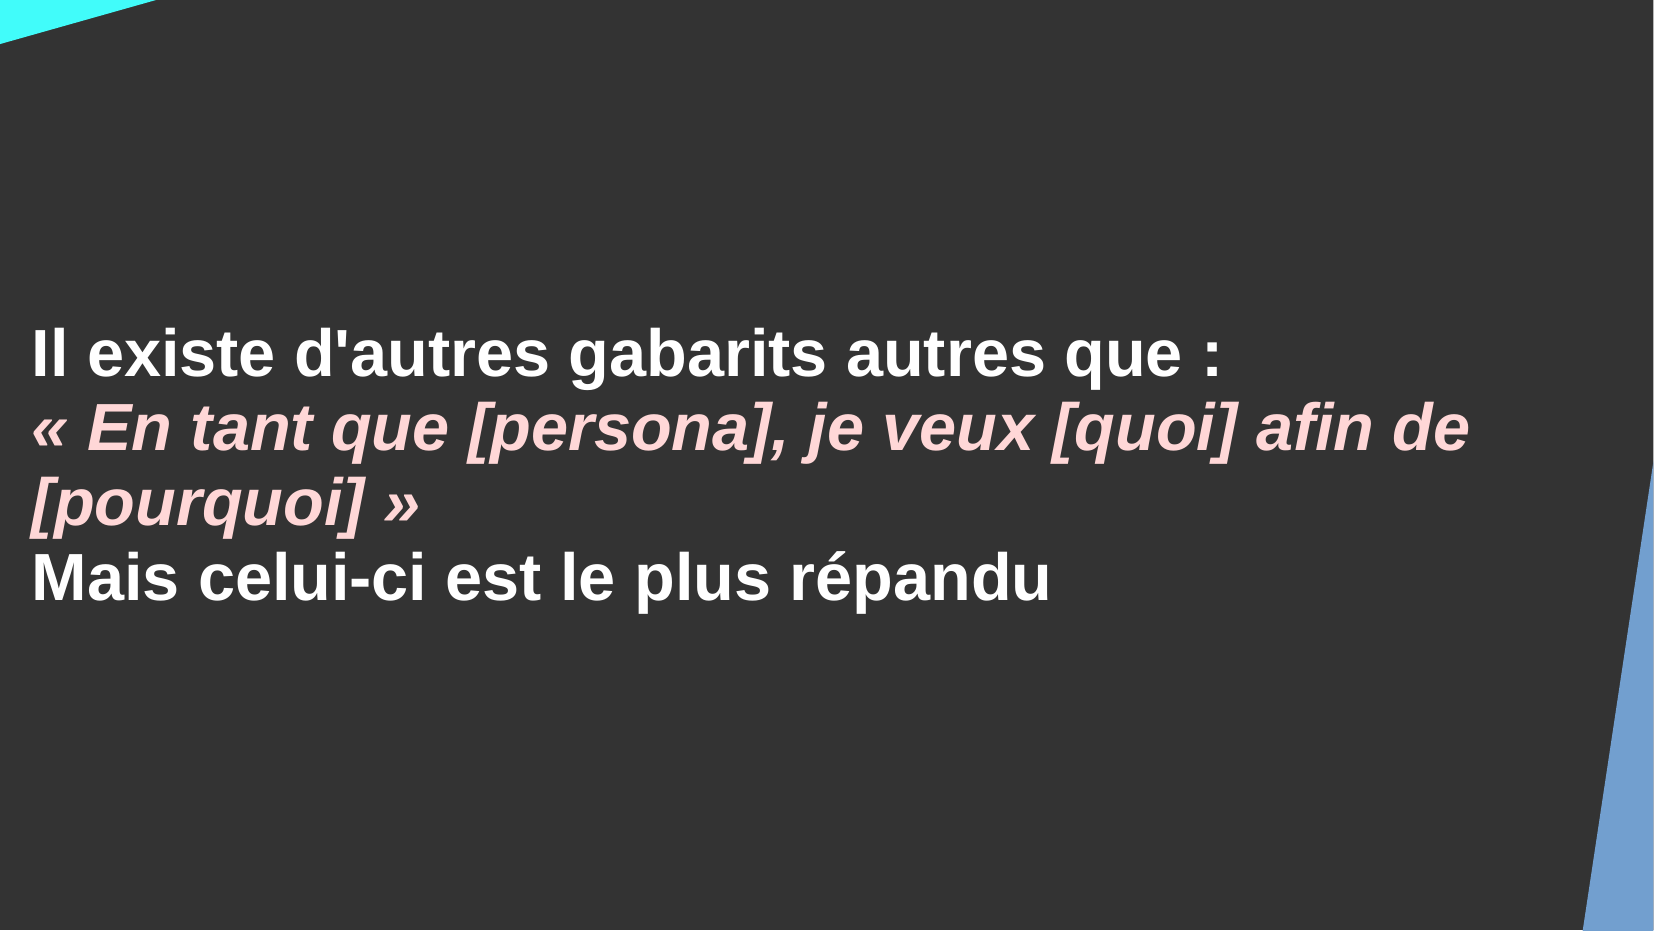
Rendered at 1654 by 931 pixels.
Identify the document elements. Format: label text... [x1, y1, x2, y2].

text_box [1582, 457, 1654, 931]
title Il existe d'autres gabarits autres que : « En tant que [persona], je veux [quoi] afin de [pourquoi] » Mais celui-ci est le plus répandu [31, 315, 1622, 615]
text_box [0, 0, 157, 45]
